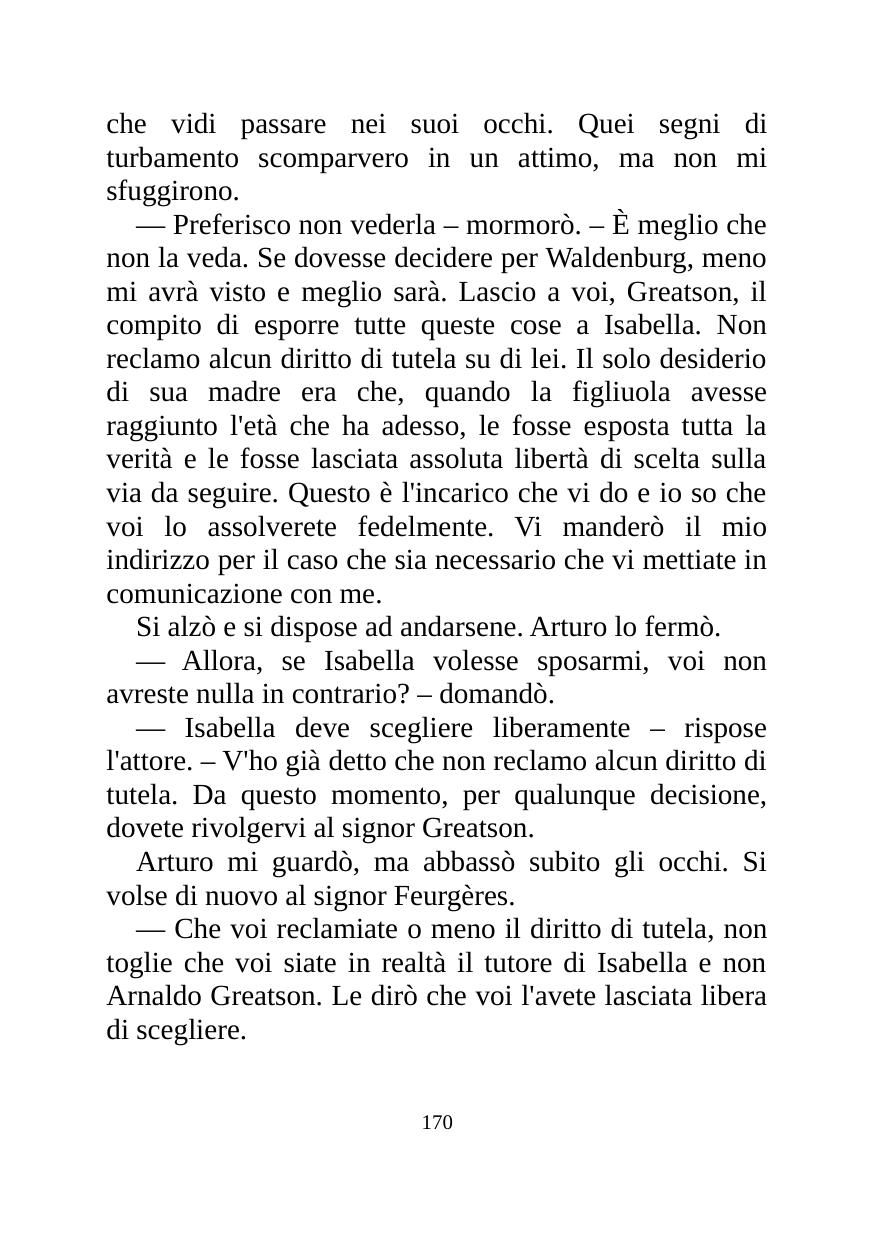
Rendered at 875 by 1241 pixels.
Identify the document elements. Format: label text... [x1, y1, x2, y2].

text — Isabella deve scegliere liberamente – rispose l'attore. – V'ho già detto che non reclamo alcun diritto di tutela. Da questo momento, per qualunque decisione, dovete rivolgervi al signor Greatson. [106, 710, 768, 844]
text — Che voi reclamiate o meno il diritto di tutela, non toglie che voi siate in realtà il tutore di Isabella e non Arnaldo Greatson. Le dirò che voi l'avete lasciata libera di scegliere. [106, 911, 768, 1045]
text — Preferisco non vederla – mormorò. – È meglio che non la veda. Se dovesse decidere per Waldenburg, meno mi avrà visto e meglio sarà. Lascio a voi, Greatson, il compito di esporre tutte queste cose a Isabella. Non reclamo alcun diritto di tutela su di lei. Il solo desiderio di sua madre era che, quando la figliuola avesse raggiunto l'età che ha adesso, le fosse esposta tutta la verità e le fosse lasciata assoluta libertà di scelta sulla via da seguire. Questo è l'incarico che vi do e io so che voi lo assolverete fedelmente. Vi manderò il mio indirizzo per il caso che sia necessario che vi mettiate in comunicazione con me. [106, 207, 768, 609]
text Arturo mi guardò, ma abbassò subito gli occhi. Si volse di nuovo al signor Feurgères. [106, 844, 768, 911]
text — Allora, se Isabella volesse sposarmi, voi non avreste nulla in contrario? – domandò. [106, 643, 768, 710]
text Si alzò e si dispose ad andarsene. Arturo lo fermò. [106, 609, 768, 643]
text che vidi passare nei suoi occhi. Quei segni di turbamento scomparvero in un attimo, ma non mi sfuggirono. [106, 106, 768, 207]
